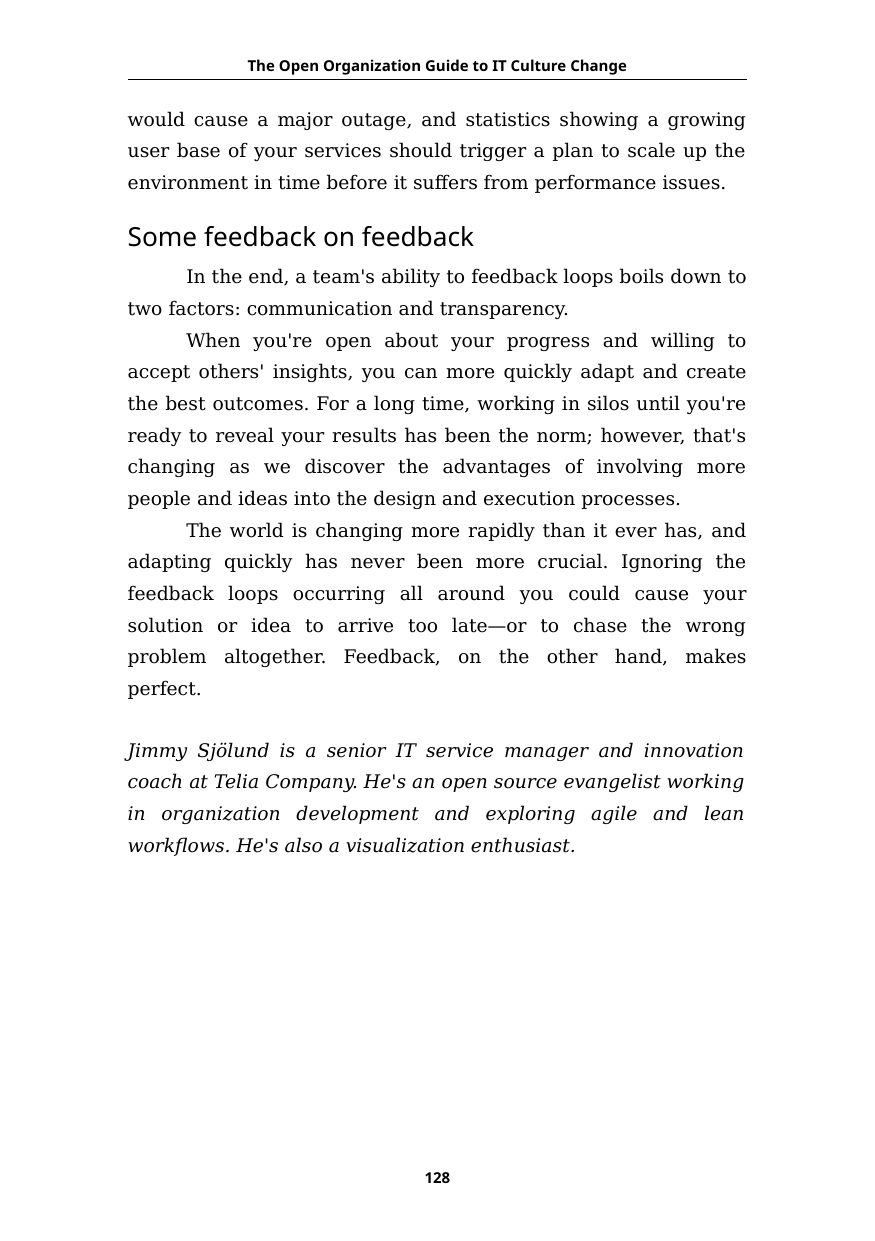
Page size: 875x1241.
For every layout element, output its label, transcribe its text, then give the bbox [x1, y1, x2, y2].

text The world is changing more rapidly than it ever has, and adapting quickly has never been more crucial. Ignoring the feedback loops occurring all around you could cause your solution or idea to arrive too late—or to chase the wrong problem altogether. Feedback, on the other hand, makes perfect. [127, 520, 747, 700]
text When you're open about your progress and willing to accept others' insights, you can more quickly adapt and create the best outcomes. For a long time, working in silos until you're ready to reveal your results has been the norm; however, that's changing as we discover the advantages of involving more people and ideas into the design and execution processes. [127, 330, 747, 510]
text In the end, a team's ability to feedback loops boils down to two factors: communication and transparency. [127, 267, 747, 320]
text Jimmy Sjölund is a senior IT service manager and innovation coach at Telia Company. He's an open source evangelist working in organization development and exploring agile and lean workflows. He's also a visualization enthusiast. [127, 740, 747, 857]
subtitle Some feedback on feedback [127, 218, 747, 254]
text would cause a major outage, and statistics showing a growing user base of your services should trigger a plan to scale up the environment in time before it suffers from performance issues. [127, 109, 747, 194]
